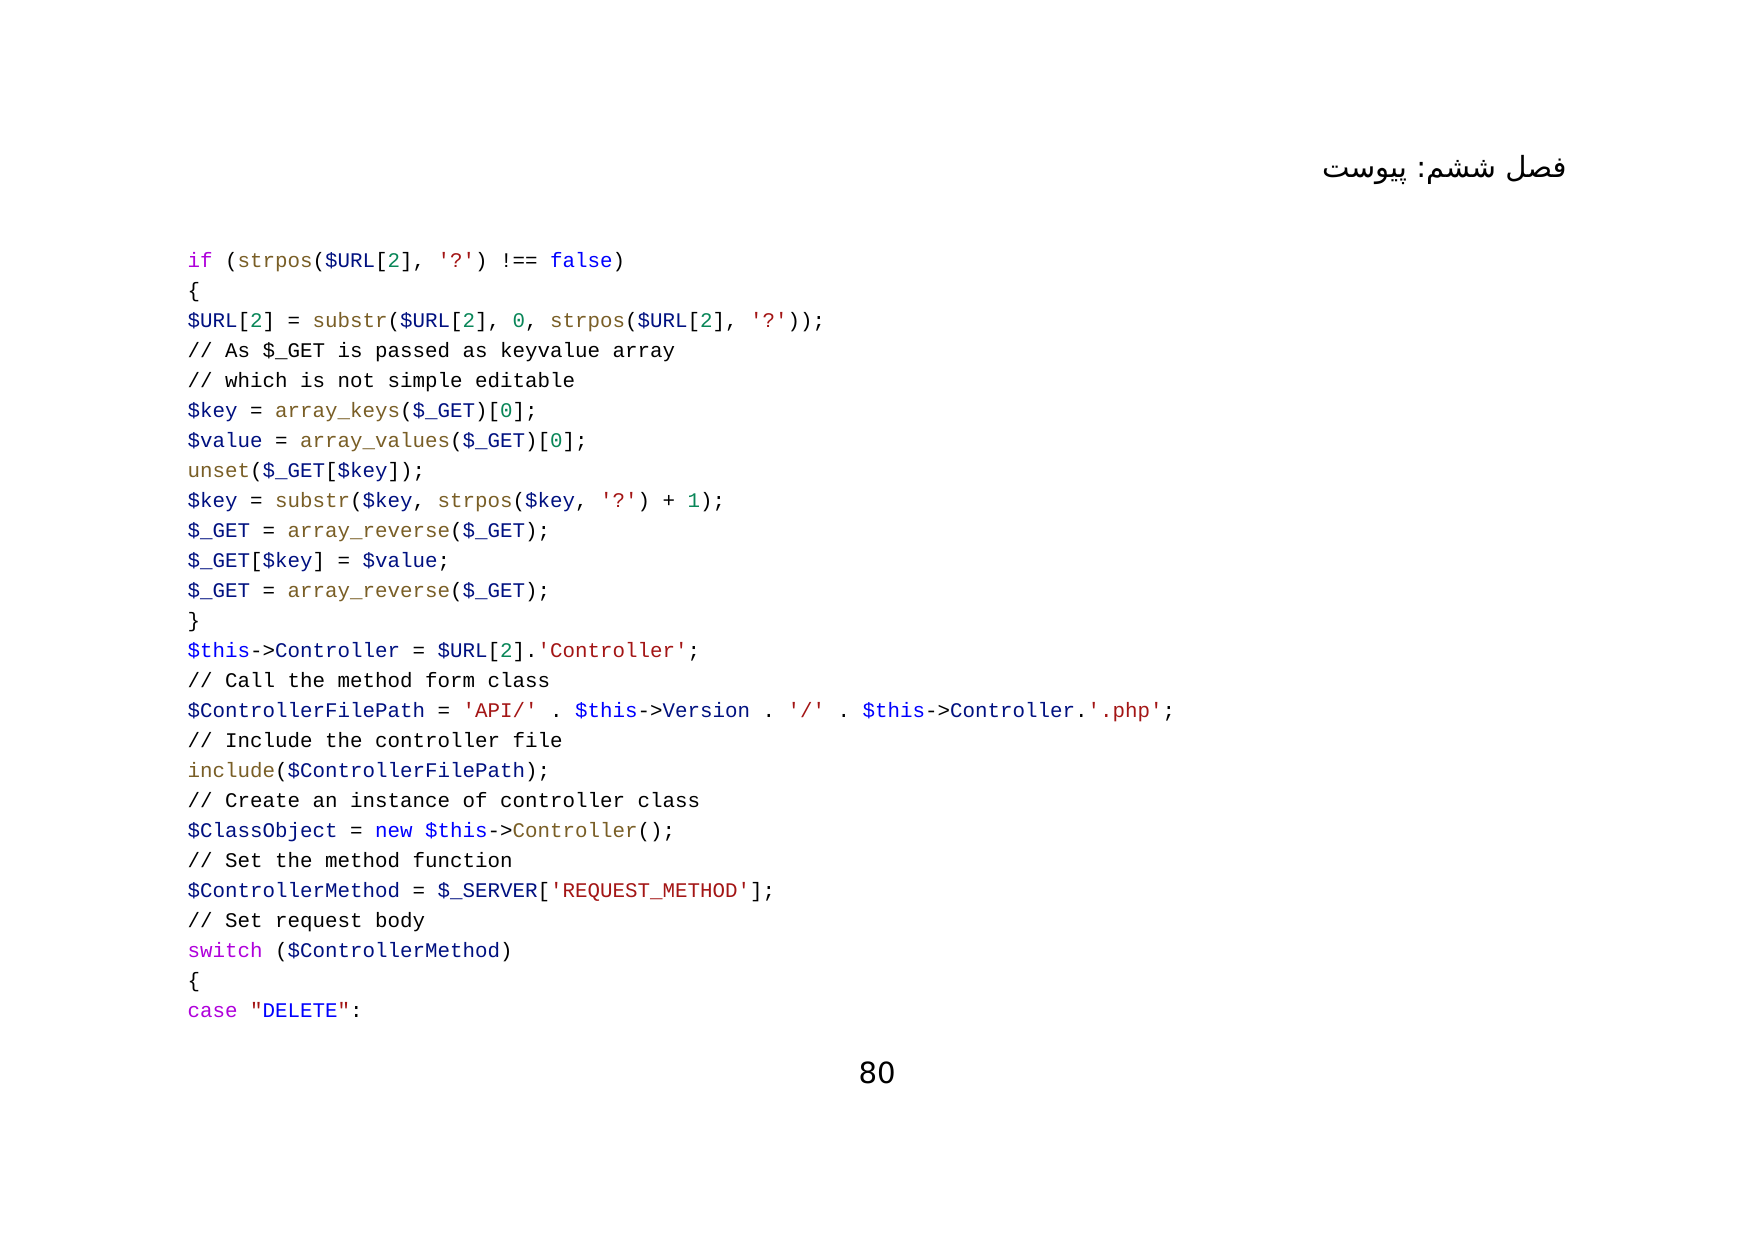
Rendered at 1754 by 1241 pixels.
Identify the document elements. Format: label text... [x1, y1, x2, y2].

text $ClassObject = new $this->Controller(); [187, 814, 1566, 844]
text // Call the method form class [187, 664, 1566, 694]
text case "DELETE": [187, 994, 1566, 1024]
text // Create an instance of controller class [187, 784, 1566, 814]
text $URL[2] = substr($URL[2], 0, strpos($URL[2], '?')); [187, 304, 1566, 334]
text if (strpos($URL[2], '?') !== false) [187, 244, 1566, 274]
text include($ControllerFilePath); [187, 754, 1566, 784]
text // which is not simple editable [187, 364, 1566, 394]
text // As $_GET is passed as keyvalue array [187, 334, 1566, 364]
text // Set the method function [187, 844, 1566, 874]
text } [187, 604, 1566, 634]
text $_GET = array_reverse($_GET); [187, 574, 1566, 604]
text { [187, 274, 1566, 304]
text $_GET = array_reverse($_GET); [187, 514, 1566, 544]
text $key = array_keys($_GET)[0]; [187, 394, 1566, 424]
text // Set request body [187, 904, 1566, 934]
text unset($_GET[$key]); [187, 454, 1566, 484]
text $this->Controller = $URL[2].'Controller'; [187, 634, 1566, 664]
text { [187, 964, 1566, 994]
text $value = array_values($_GET)[0]; [187, 424, 1566, 454]
text $_GET[$key] = $value; [187, 544, 1566, 574]
text $ControllerFilePath = 'API/' . $this->Version . '/' . $this->Controller.'.php'; [187, 694, 1566, 724]
text // Include the controller file [187, 724, 1566, 754]
text $key = substr($key, strpos($key, '?') + 1); [187, 484, 1566, 514]
text switch ($ControllerMethod) [187, 934, 1566, 964]
text $ControllerMethod = $_SERVER['REQUEST_METHOD']; [187, 874, 1566, 904]
